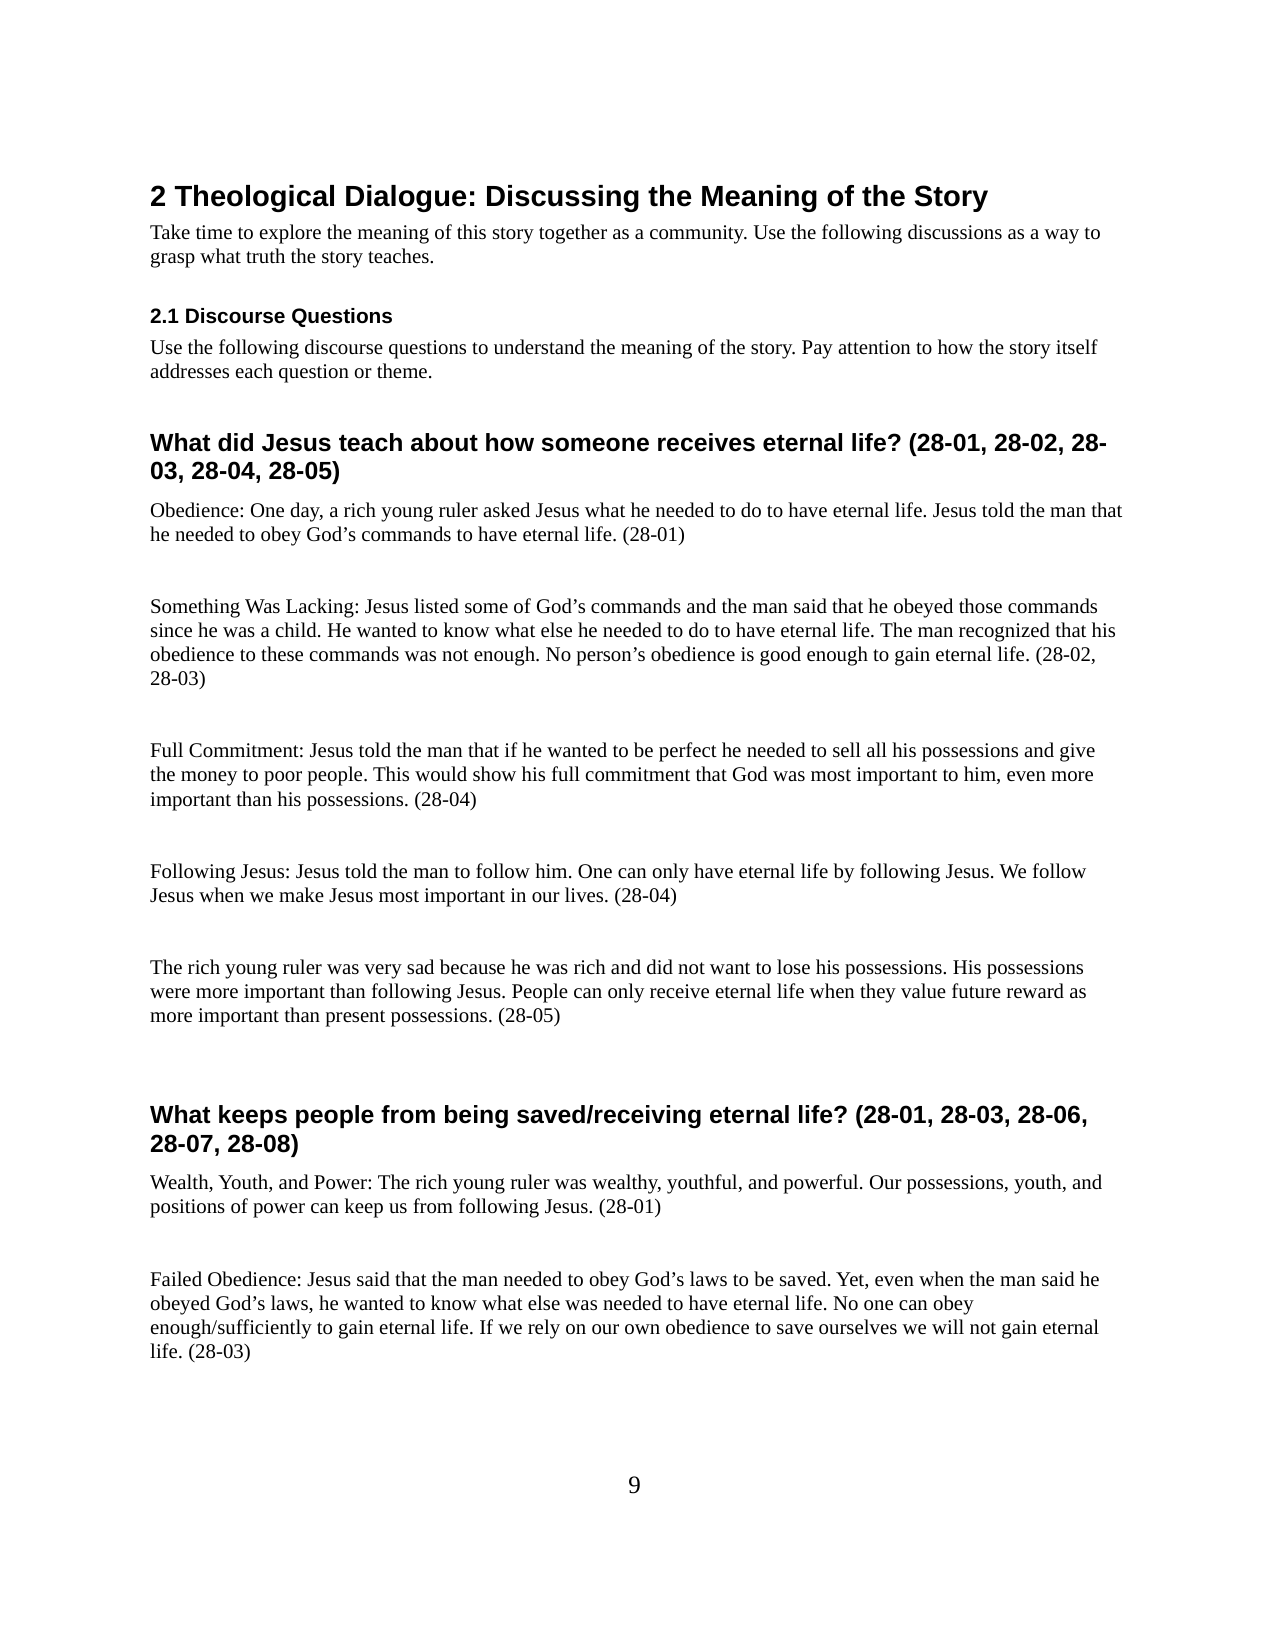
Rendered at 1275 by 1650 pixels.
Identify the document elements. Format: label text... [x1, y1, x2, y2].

text Use the following discourse questions to understand the meaning of the story. Pay attention to how the story itself addresses each question or theme. [150, 335, 1125, 383]
subtitle What did Jesus teach about how someone receives eternal life? (28-01, 28-02, 28-03, 28-04, 28-05) [150, 428, 1125, 485]
subtitle 2.1 Discourse Questions [150, 304, 1125, 328]
subtitle What keeps people from being saved/receiving eternal life? (28-01, 28-03, 28-06, 28-07, 28-08) [150, 1101, 1125, 1158]
subtitle 2 Theological Dialogue: Discussing the Meaning of the Story [150, 179, 1125, 212]
text The rich young ruler was very sad because he was rich and did not want to lose his possessions. His possessions were more important than following Jesus. People can only receive eternal life when they value future reward as more important than present possessions. (28-05) [150, 955, 1125, 1027]
text Something Was Lacking: Jesus listed some of God’s commands and the man said that he obeyed those commands since he was a child. He wanted to know what else he needed to do to have eternal life. The man recognized that his obedience to these commands was not enough. No person’s obedience is good enough to gain eternal life. (28-02, 28-03) [150, 594, 1125, 690]
text Failed Obedience: Jesus said that the man needed to obey God’s laws to be saved. Yet, even when the man said he obeyed God’s laws, he wanted to know what else was needed to have eternal life. No one can obey enough/sufficiently to gain eternal life. If we rely on our own obedience to save ourselves we will not gain eternal life. (28-03) [150, 1266, 1125, 1363]
text Take time to explore the meaning of this story together as a community. Use the following discussions as a way to grasp what truth the story teaches. [150, 220, 1125, 268]
text Full Commitment: Jesus told the man that if he wanted to be perfect he needed to sell all his possessions and give the money to poor people. This would show his full commitment that God was most important to him, even more important than his possessions. (28-04) [150, 738, 1125, 811]
text Wealth, Youth, and Power: The rich young ruler was wealthy, youthful, and powerful. Our possessions, youth, and positions of power can keep us from following Jesus. (28-01) [150, 1170, 1125, 1218]
text Obedience: One day, a rich young ruler asked Jesus what he needed to do to have eternal life. Jesus told the man that he needed to obey God’s commands to have eternal life. (28-01) [150, 497, 1125, 546]
text Following Jesus: Jesus told the man to follow him. One can only have eternal life by following Jesus. We follow Jesus when we make Jesus most important in our lives. (28-04) [150, 859, 1125, 907]
